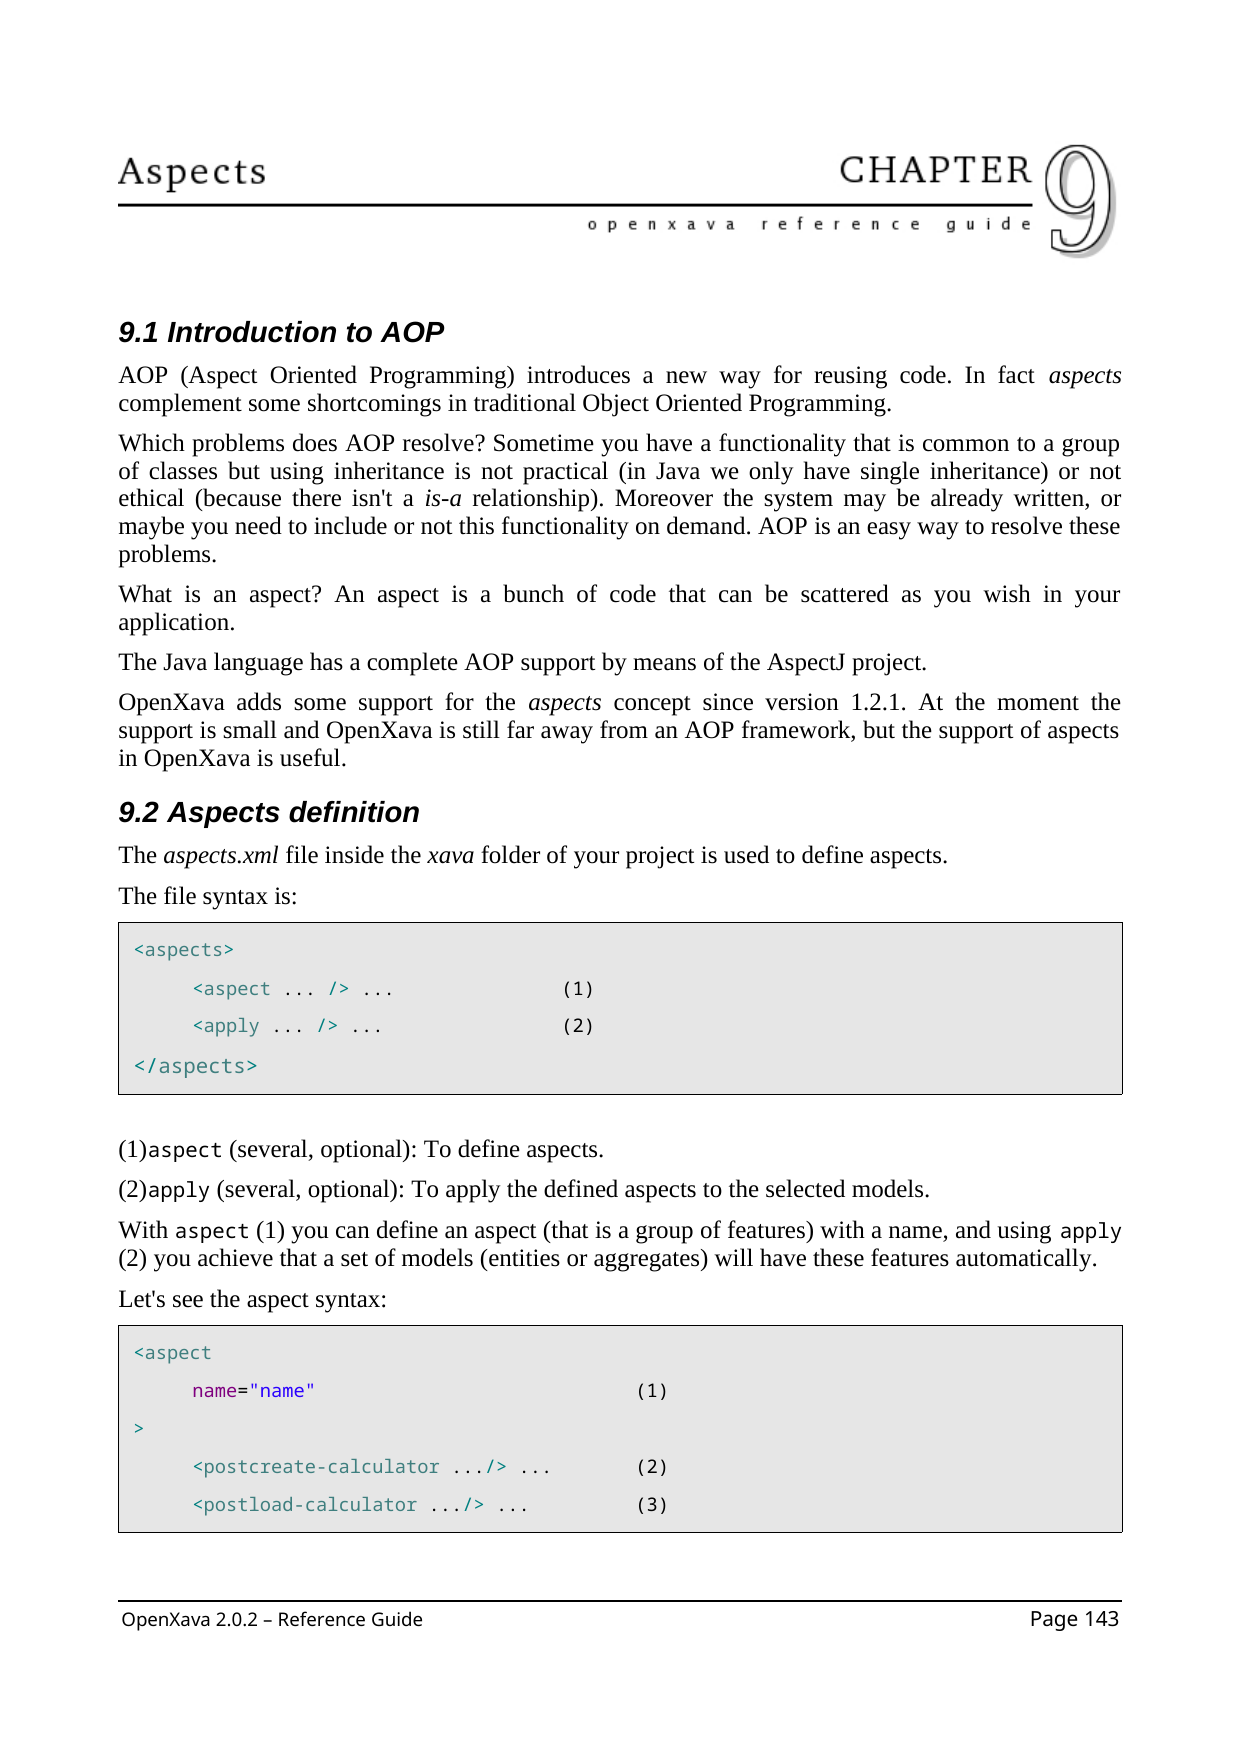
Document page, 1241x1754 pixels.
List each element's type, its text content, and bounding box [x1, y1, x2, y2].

text The aspects.xml file inside the xava folder of your project is used to define aspects. [118, 842, 1122, 869]
list aspect (several, optional): To define aspects. [118, 1135, 1122, 1163]
text OpenXava adds some support for the aspects concept since version 1.2.1. At the moment the support is small and OpenXava is still far away from an AOP framework, but the support of aspects in OpenXava is useful. [118, 688, 1122, 771]
picture [118, 118, 1122, 287]
list apply (several, optional): To apply the defined aspects to the selected models. [118, 1176, 1122, 1204]
text <postload-calculator .../> ... (3) [119, 1477, 1122, 1532]
subtitle Aspects definition [118, 796, 1122, 829]
text <aspect ... /> ... (1) [119, 960, 1122, 998]
subtitle Introduction to AOP [118, 316, 1122, 349]
text > [119, 1401, 1122, 1439]
text With aspect (1) you can define an aspect (that is a group of features) with a name, and using apply (2) you achieve that a set of models (entities or aggregates) will have these features automatically. [118, 1216, 1122, 1272]
text name="name" (1) [119, 1363, 1122, 1401]
subtitle Aspects [118, 287, 1122, 291]
text What is an aspect? An aspect is a bunch of code that can be scattered as you wish in your application. [118, 580, 1122, 636]
text Which problems does AOP resolve? Sometime you have a functionality that is common to a group of classes but using inheritance is not practical (in Java we only have single inheritance) or not ethical (because there isn't a is-a relationship). Moreover the system may be already written, or maybe you need to include or not this functionality on demand. AOP is an easy way to resolve these problems. [118, 429, 1122, 568]
text <aspects> [119, 923, 1122, 960]
text </aspects> [119, 1036, 1122, 1094]
text The Java language has a complete AOP support by means of the AspectJ project. [118, 648, 1122, 676]
text <apply ... /> ... (2) [119, 998, 1122, 1036]
text Let's see the aspect syntax: [118, 1285, 1122, 1312]
text <postcreate-calculator .../> ... (2) [119, 1439, 1122, 1477]
text The file syntax is: [118, 882, 1122, 909]
text <aspect [119, 1326, 1122, 1363]
text AOP (Aspect Oriented Programming) introduces a new way for reusing code. In fact aspects complement some shortcomings in traditional Object Oriented Programming. [118, 361, 1122, 417]
